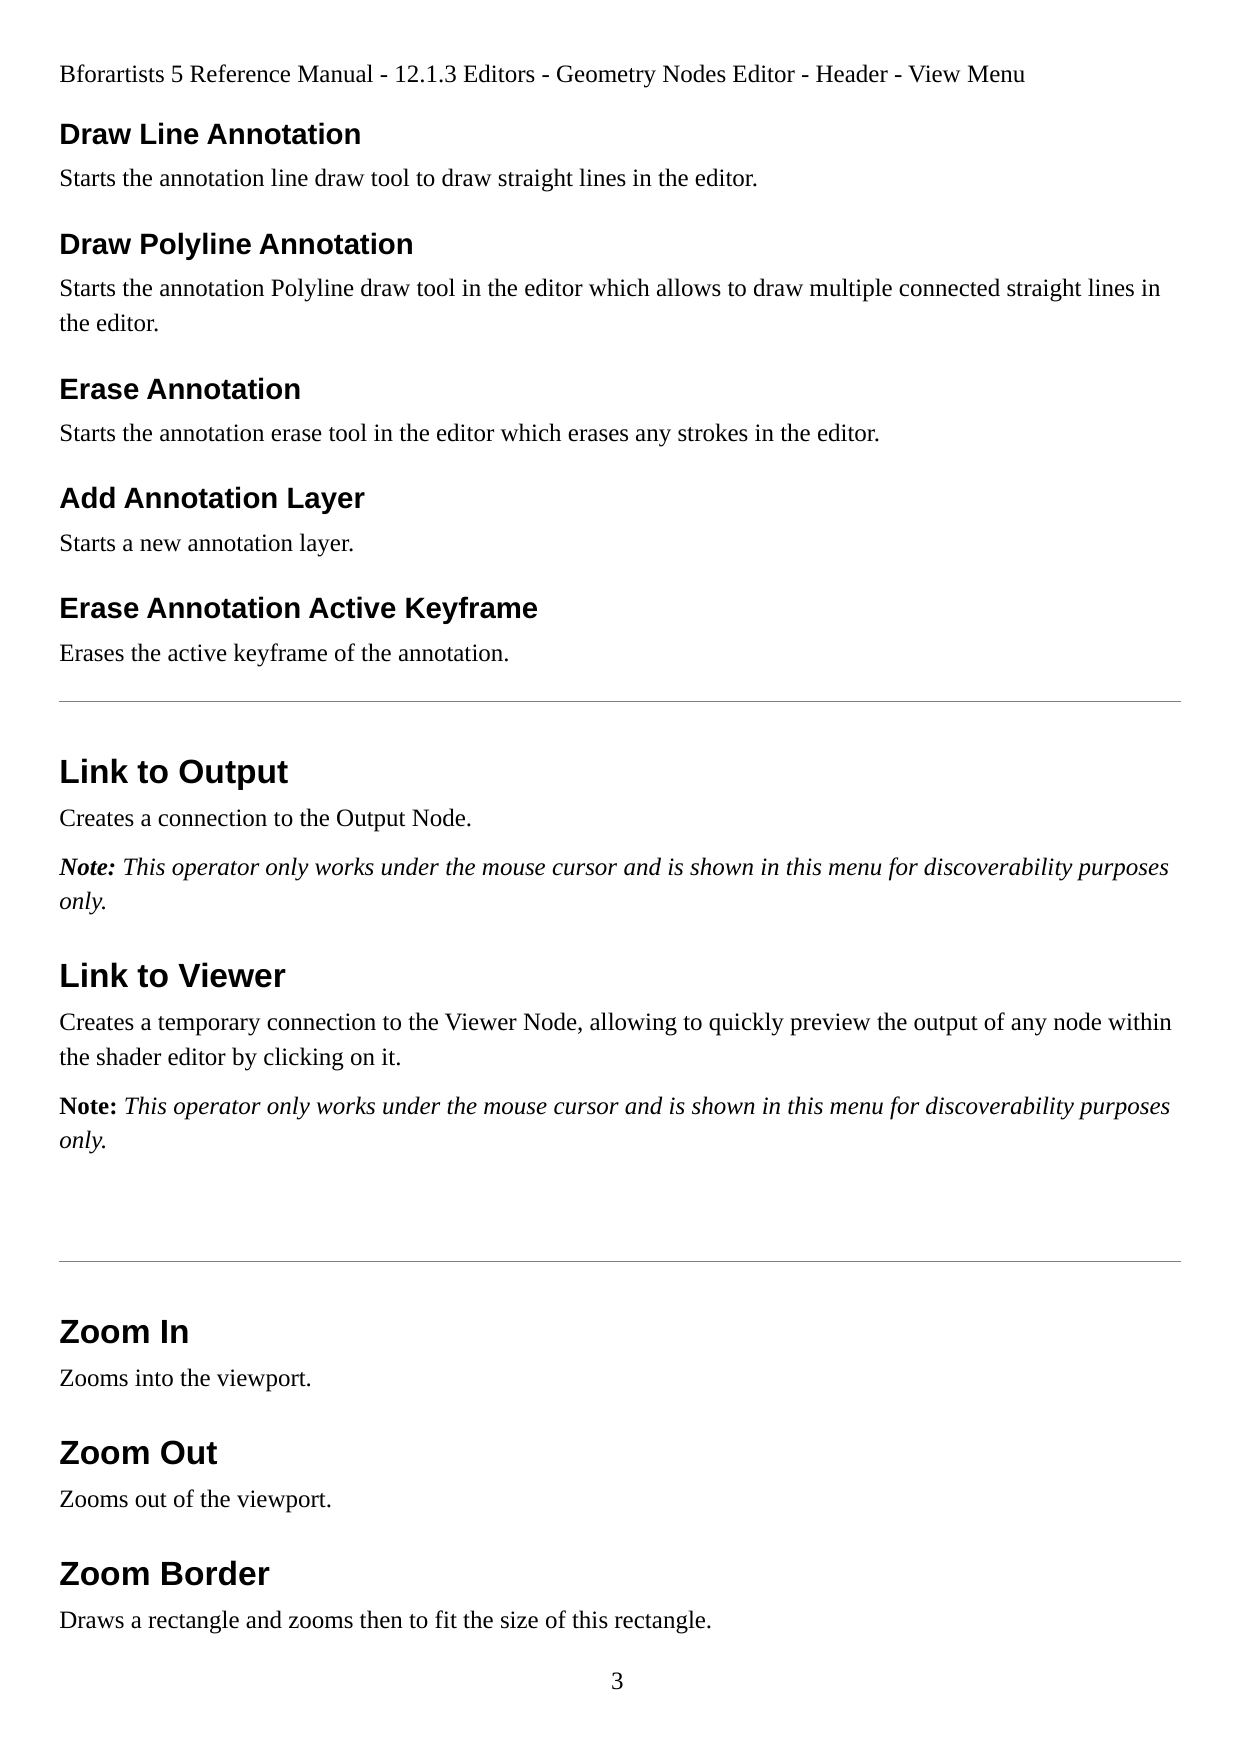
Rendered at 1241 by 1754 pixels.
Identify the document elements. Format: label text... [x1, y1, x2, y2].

subtitle Draw Line Annotation [59, 117, 1181, 151]
text Creates a temporary connection to the Viewer Node, allowing to quickly preview the output of any node within the shader editor by clicking on it. [59, 1007, 1181, 1071]
subtitle Zoom In [59, 1311, 1181, 1350]
subtitle Link to Viewer [59, 956, 1181, 995]
text Starts the annotation line draw tool to draw straight lines in the editor. [59, 163, 1181, 192]
subtitle Link to Output [59, 752, 1181, 790]
text Note: This operator only works under the mouse cursor and is shown in this menu for discoverability purposes only. [59, 1091, 1181, 1154]
text Starts the annotation Polyline draw tool in the editor which allows to draw multiple connected straight lines in the editor. [59, 273, 1181, 337]
subtitle Zoom Out [59, 1432, 1181, 1471]
text Note: This operator only works under the mouse cursor and is shown in this menu for discoverability purposes only. [59, 852, 1181, 915]
text Zooms out of the viewport. [59, 1484, 1181, 1512]
text Erases the active keyframe of the annotation. [59, 638, 1181, 666]
subtitle Zoom Border [59, 1553, 1181, 1592]
subtitle Erase Annotation [59, 372, 1181, 405]
text Starts a new annotation layer. [59, 528, 1181, 556]
subtitle Add Annotation Layer [59, 481, 1181, 515]
text Zooms into the viewport. [59, 1363, 1181, 1391]
text Creates a connection to the Output Node. [59, 803, 1181, 832]
subtitle Draw Polyline Annotation [59, 227, 1181, 261]
text Starts the annotation erase tool in the editor which erases any strokes in the editor. [59, 418, 1181, 447]
text Draws a rectangle and zooms then to fit the size of this rectangle. [59, 1605, 1181, 1633]
subtitle Erase Annotation Active Keyframe [59, 591, 1181, 625]
